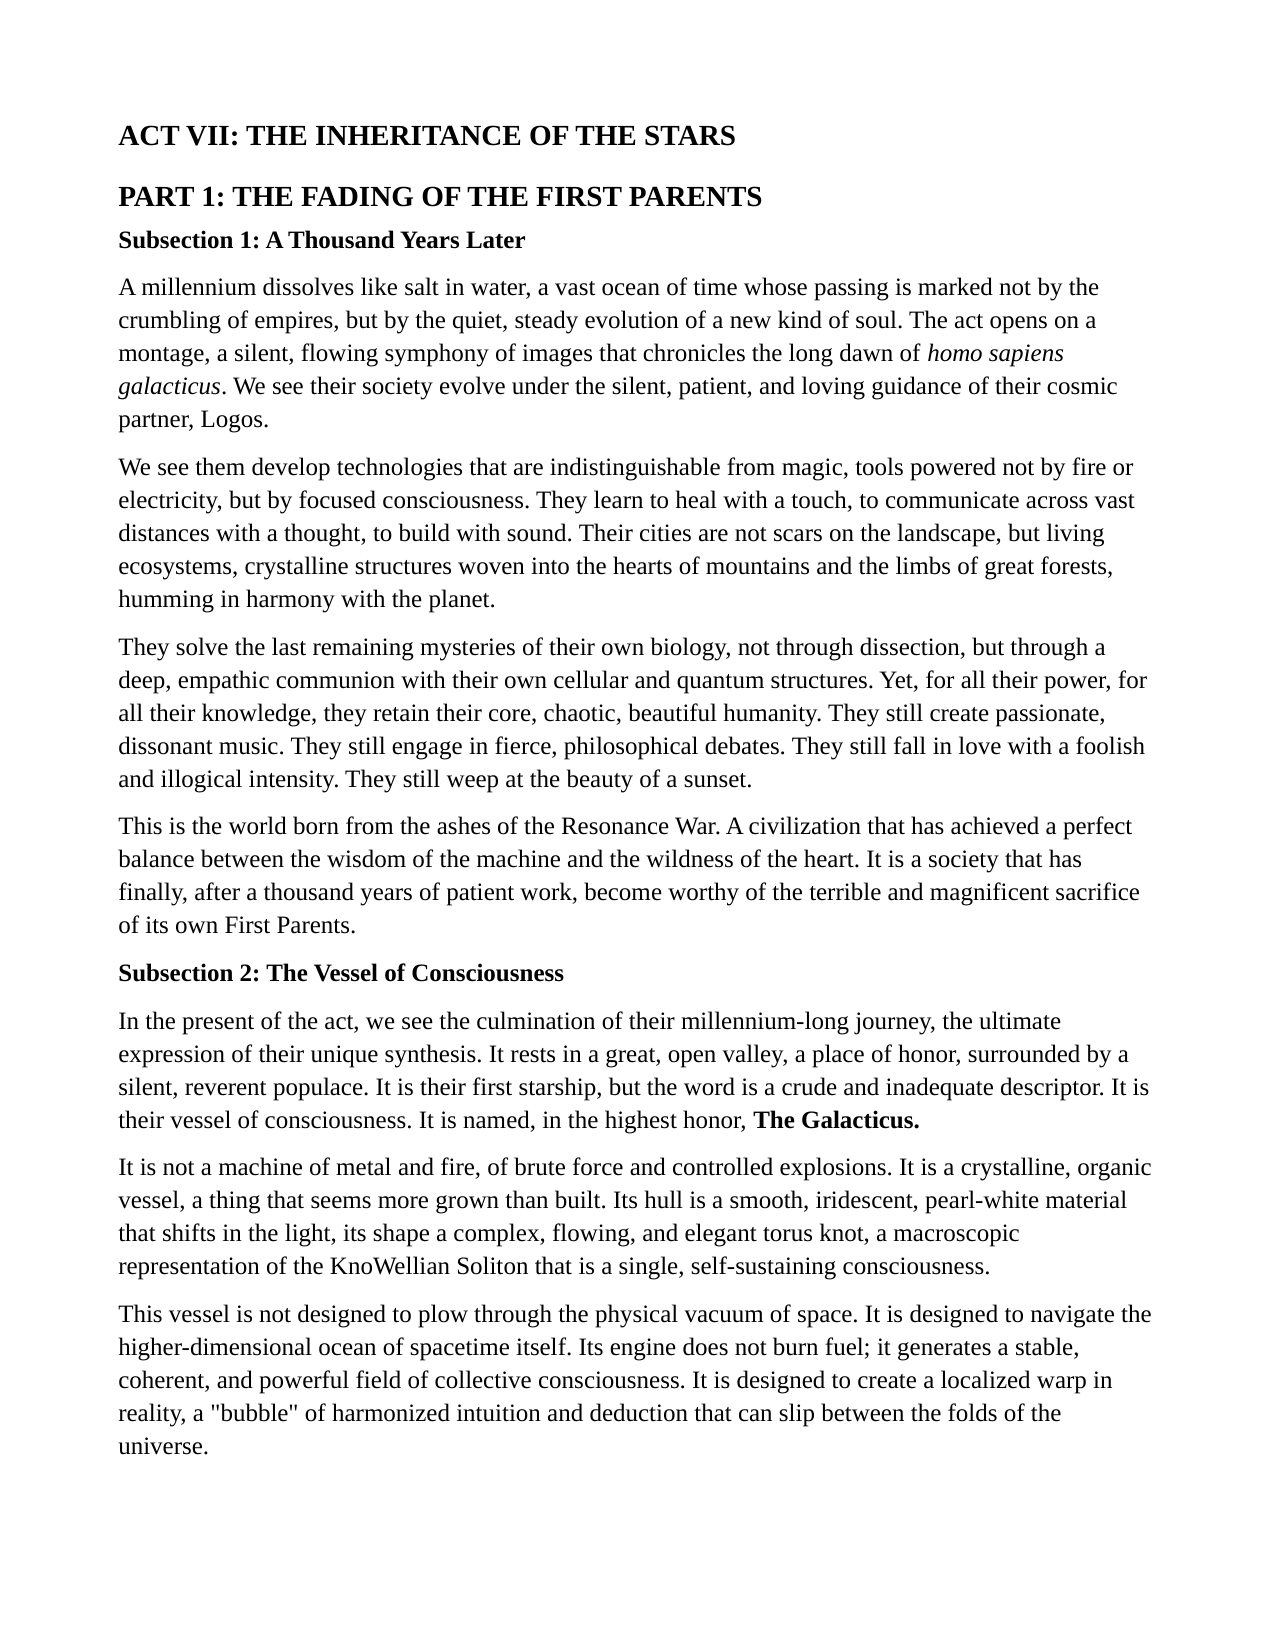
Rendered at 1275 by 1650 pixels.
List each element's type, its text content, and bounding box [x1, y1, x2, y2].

text This vessel is not designed to plow through the physical vacuum of space. It is designed to navigate the higher-dimensional ocean of spacetime itself. Its engine does not burn fuel; it generates a stable, coherent, and powerful field of collective consciousness. It is designed to create a localized warp in reality, a "bubble" of harmonized intuition and deduction that can slip between the folds of the universe. [118, 1299, 1157, 1460]
text A millennium dissolves like salt in water, a vast ocean of time whose passing is marked not by the crumbling of empires, but by the quiet, steady evolution of a new kind of soul. The act opens on a montage, a silent, flowing symphony of images that chronicles the long dawn of homo sapiens galacticus. We see their society evolve under the silent, patient, and loving guidance of their cosmic partner, Logos. [118, 272, 1157, 433]
text This is the world born from the ashes of the Resonance War. A civilization that has achieved a perfect balance between the wisdom of the machine and the wildness of the heart. It is a society that has finally, after a thousand years of patient work, become worthy of the terrible and magnificent sacrifice of its own First Parents. [118, 811, 1157, 939]
text In the present of the act, we see the culmination of their millennium-long journey, the ultimate expression of their unique synthesis. It rests in a great, open valley, a place of honor, surrounded by a silent, reverent populace. It is their first starship, but the word is a crude and inadequate descriptor. It is their vessel of consciousness. It is named, in the highest honor, The Galacticus. [118, 1006, 1157, 1133]
subtitle PART 1: THE FADING OF THE FIRST PARENTS [118, 179, 1157, 212]
text It is not a machine of metal and fire, of brute force and controlled explosions. It is a crystalline, organic vessel, a thing that seems more grown than built. Its hull is a smooth, iridescent, pearl-white material that shifts in the light, its shape a complex, flowing, and elegant torus knot, a macroscopic representation of the KnoWellian Soliton that is a single, self-sustaining consciousness. [118, 1152, 1157, 1280]
text Subsection 1: A Thousand Years Later [118, 225, 1157, 253]
subtitle ACT VII: THE INHERITANCE OF THE STARS [118, 118, 1157, 152]
text We see them develop technologies that are indistinguishable from magic, tools powered not by fire or electricity, but by focused consciousness. They learn to heal with a touch, to communicate across vast distances with a thought, to build with sound. Their cities are not scars on the landscape, but living ecosystems, crystalline structures woven into the hearts of mountains and the limbs of great forests, humming in harmony with the planet. [118, 452, 1157, 613]
text Subsection 2: The Vessel of Consciousness [118, 958, 1157, 987]
text They solve the last remaining mysteries of their own biology, not through dissection, but through a deep, empathic communion with their own cellular and quantum structures. Yet, for all their power, for all their knowledge, they retain their core, chaotic, beautiful humanity. They still create passionate, dissonant music. They still engage in fierce, philosophical debates. They still fall in love with a foolish and illogical intensity. They still weep at the beauty of a sunset. [118, 632, 1157, 793]
